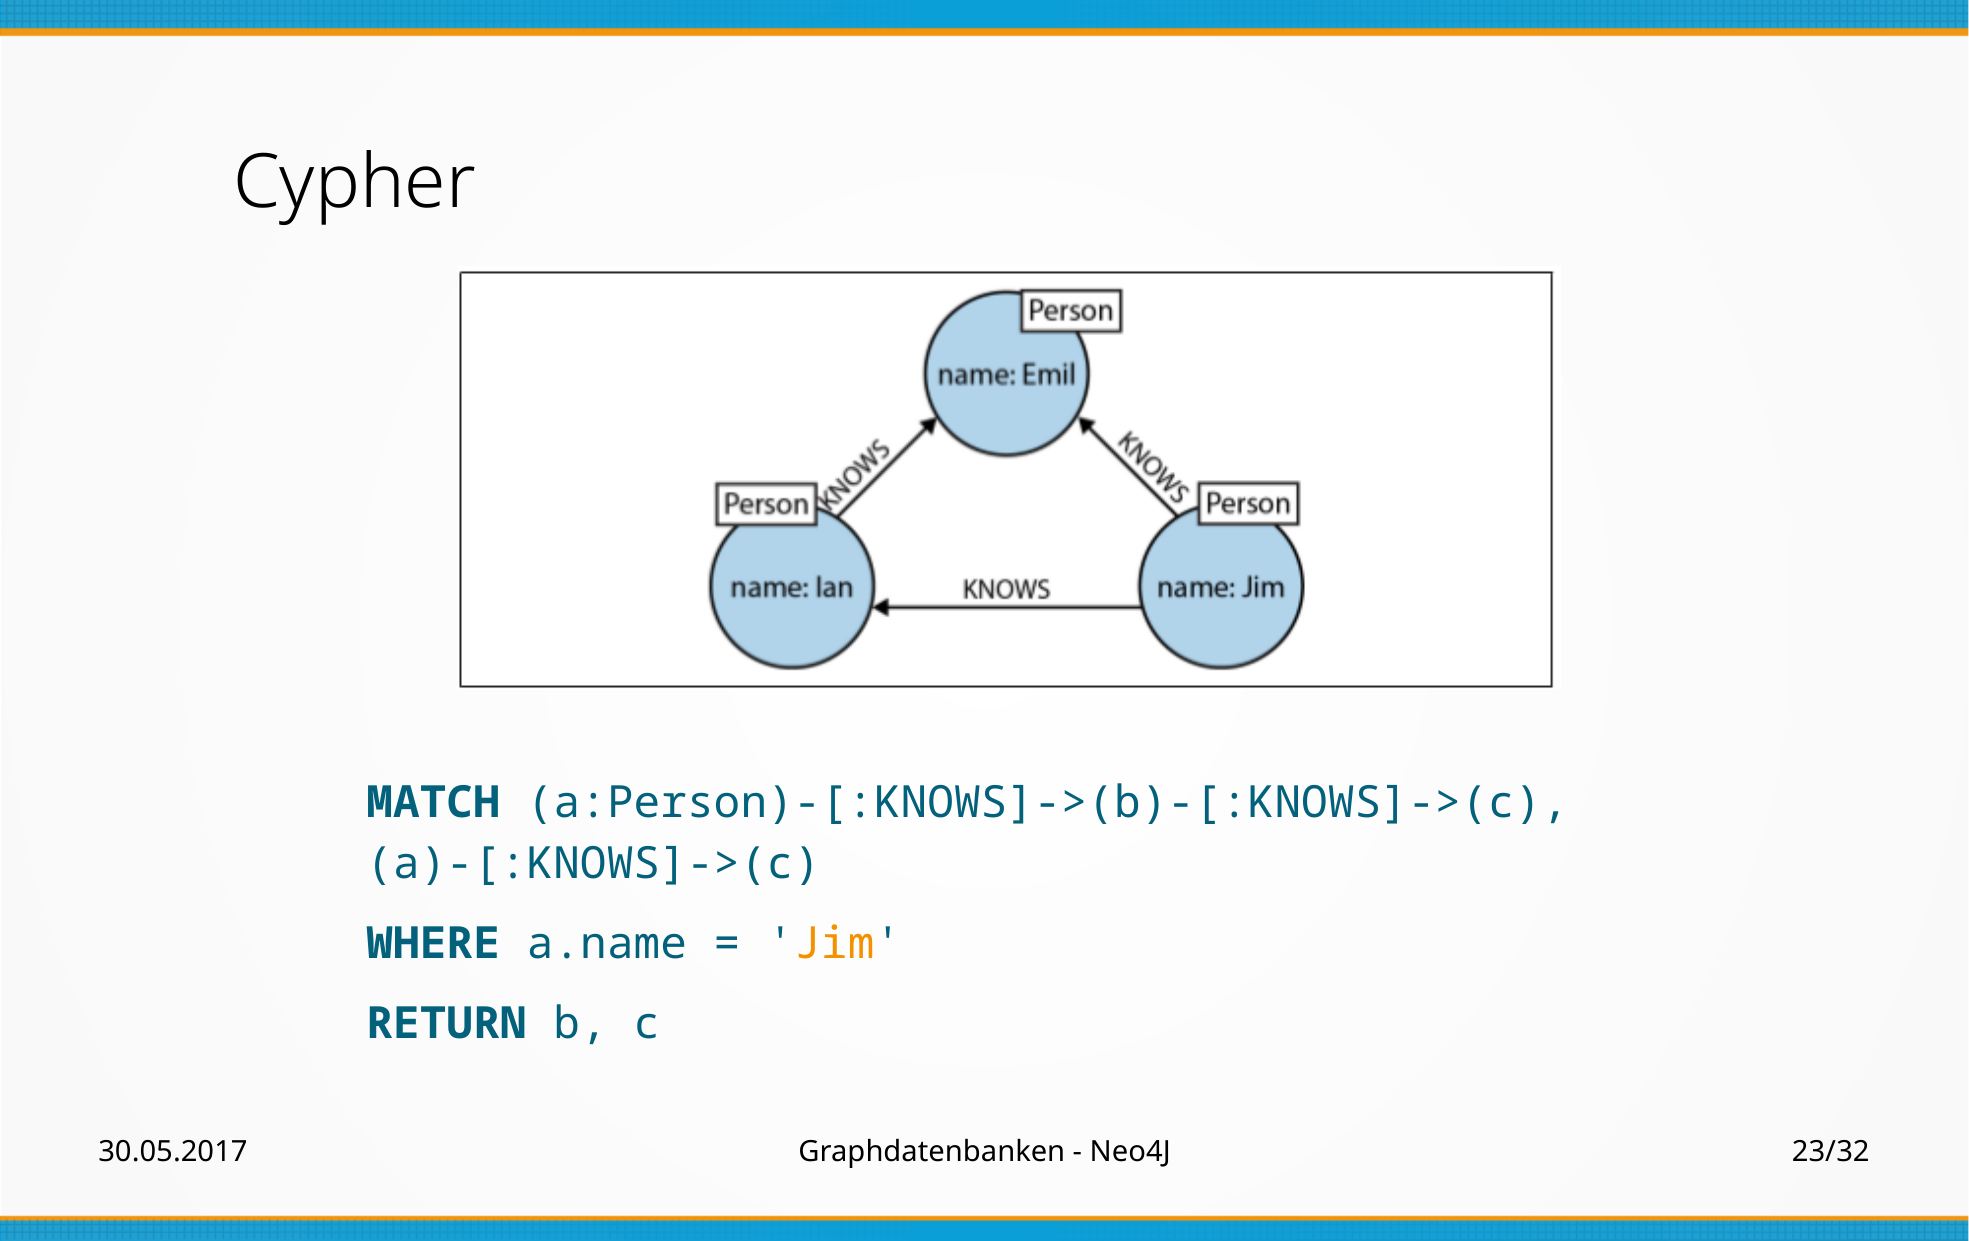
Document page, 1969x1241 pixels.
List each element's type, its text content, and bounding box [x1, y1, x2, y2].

picture [0, 0, 1969, 1241]
title Cypher [233, 75, 1621, 283]
list MATCH (a:Person)-[:KNOWS]->(b)-[:KNOWS]->(c), (a)-[:KNOWS]->(c) WHERE a.name = 'Jim' RETURN b, c [308, 450, 1861, 1055]
